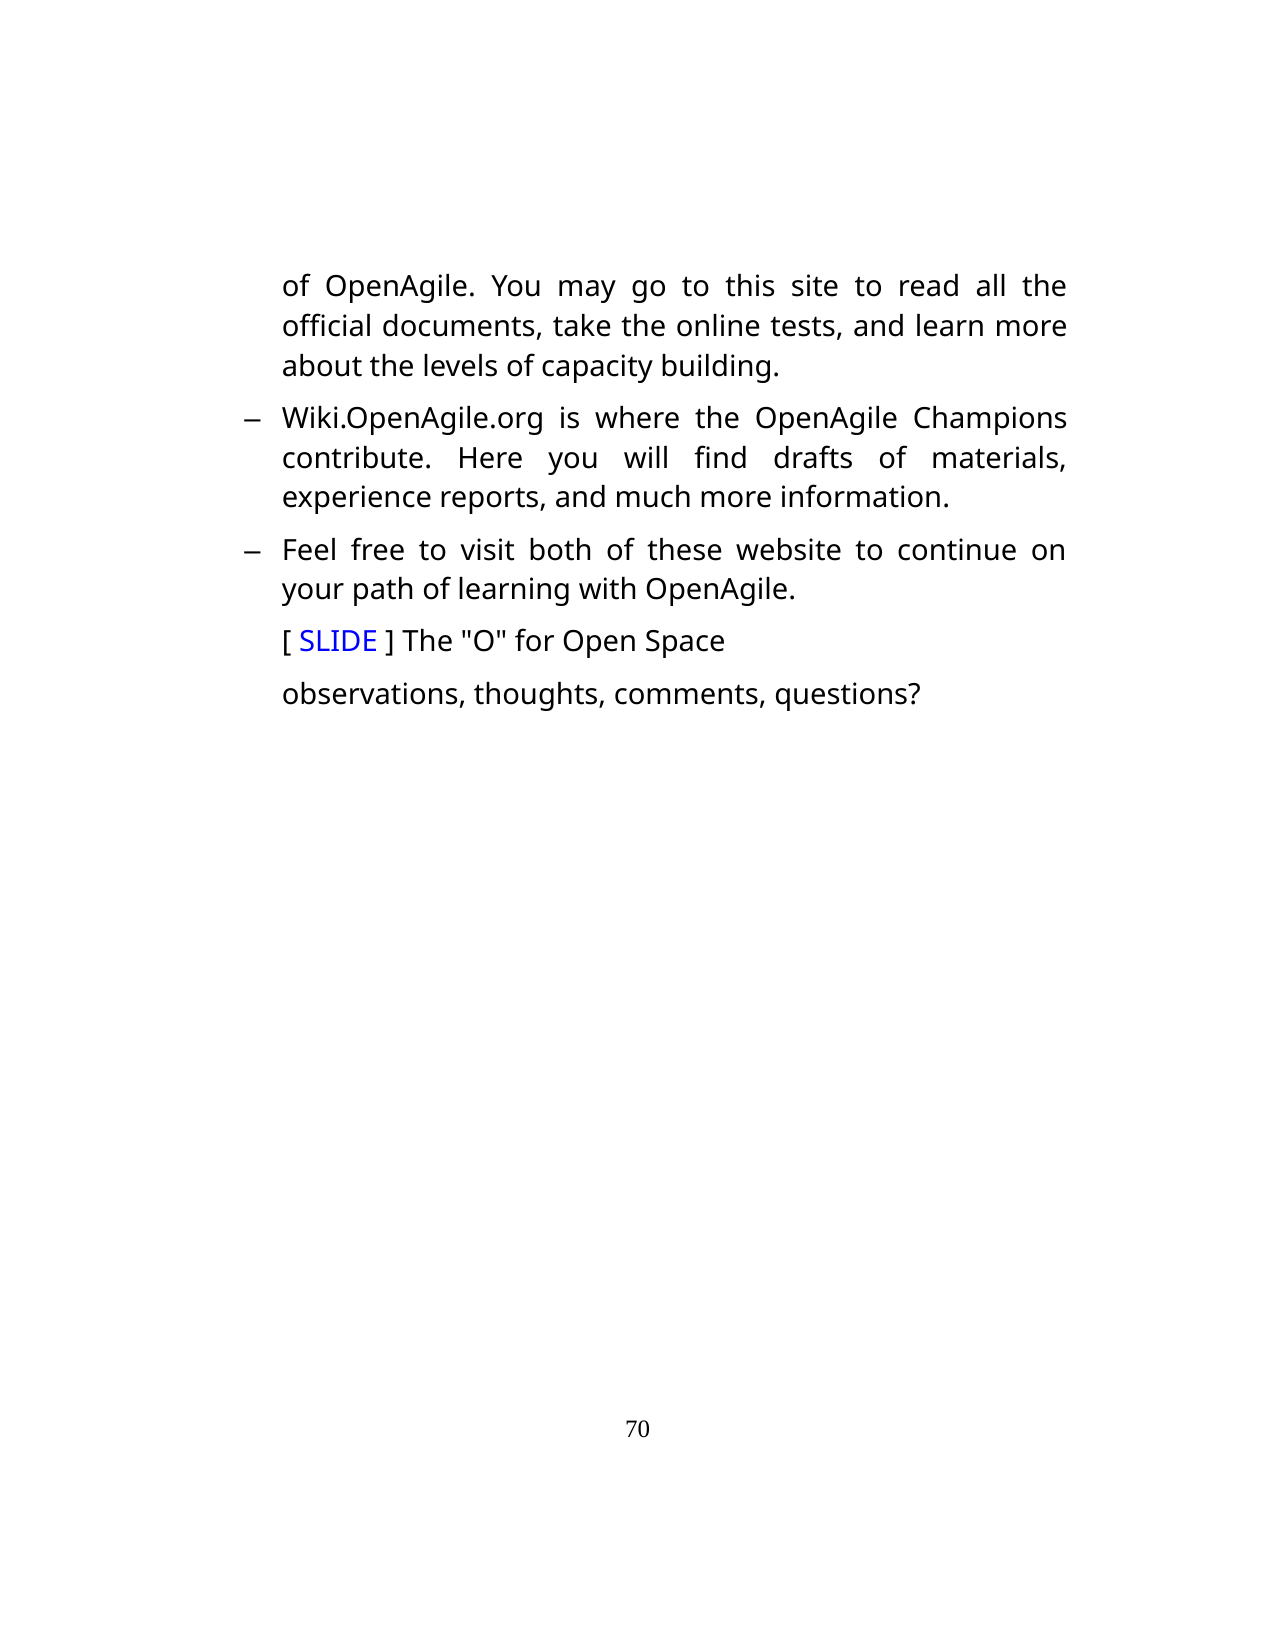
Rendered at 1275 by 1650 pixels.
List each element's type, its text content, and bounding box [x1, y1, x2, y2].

list Feel free to visit both of these website to continue on your path of learning with OpenAgile. [244, 529, 1068, 608]
list Wiki.OpenAgile.org is where the OpenAgile Champions contribute. Here you will find drafts of materials, experience reports, and much more information. [244, 397, 1068, 516]
list of OpenAgile. You may go to this site to read all the official documents, take the online tests, and learn more about the levels of capacity building. [244, 266, 1068, 385]
list observations, thoughts, comments, questions? [244, 673, 1068, 713]
list [ SLIDE ] The "O" for Open Space [244, 621, 1068, 660]
